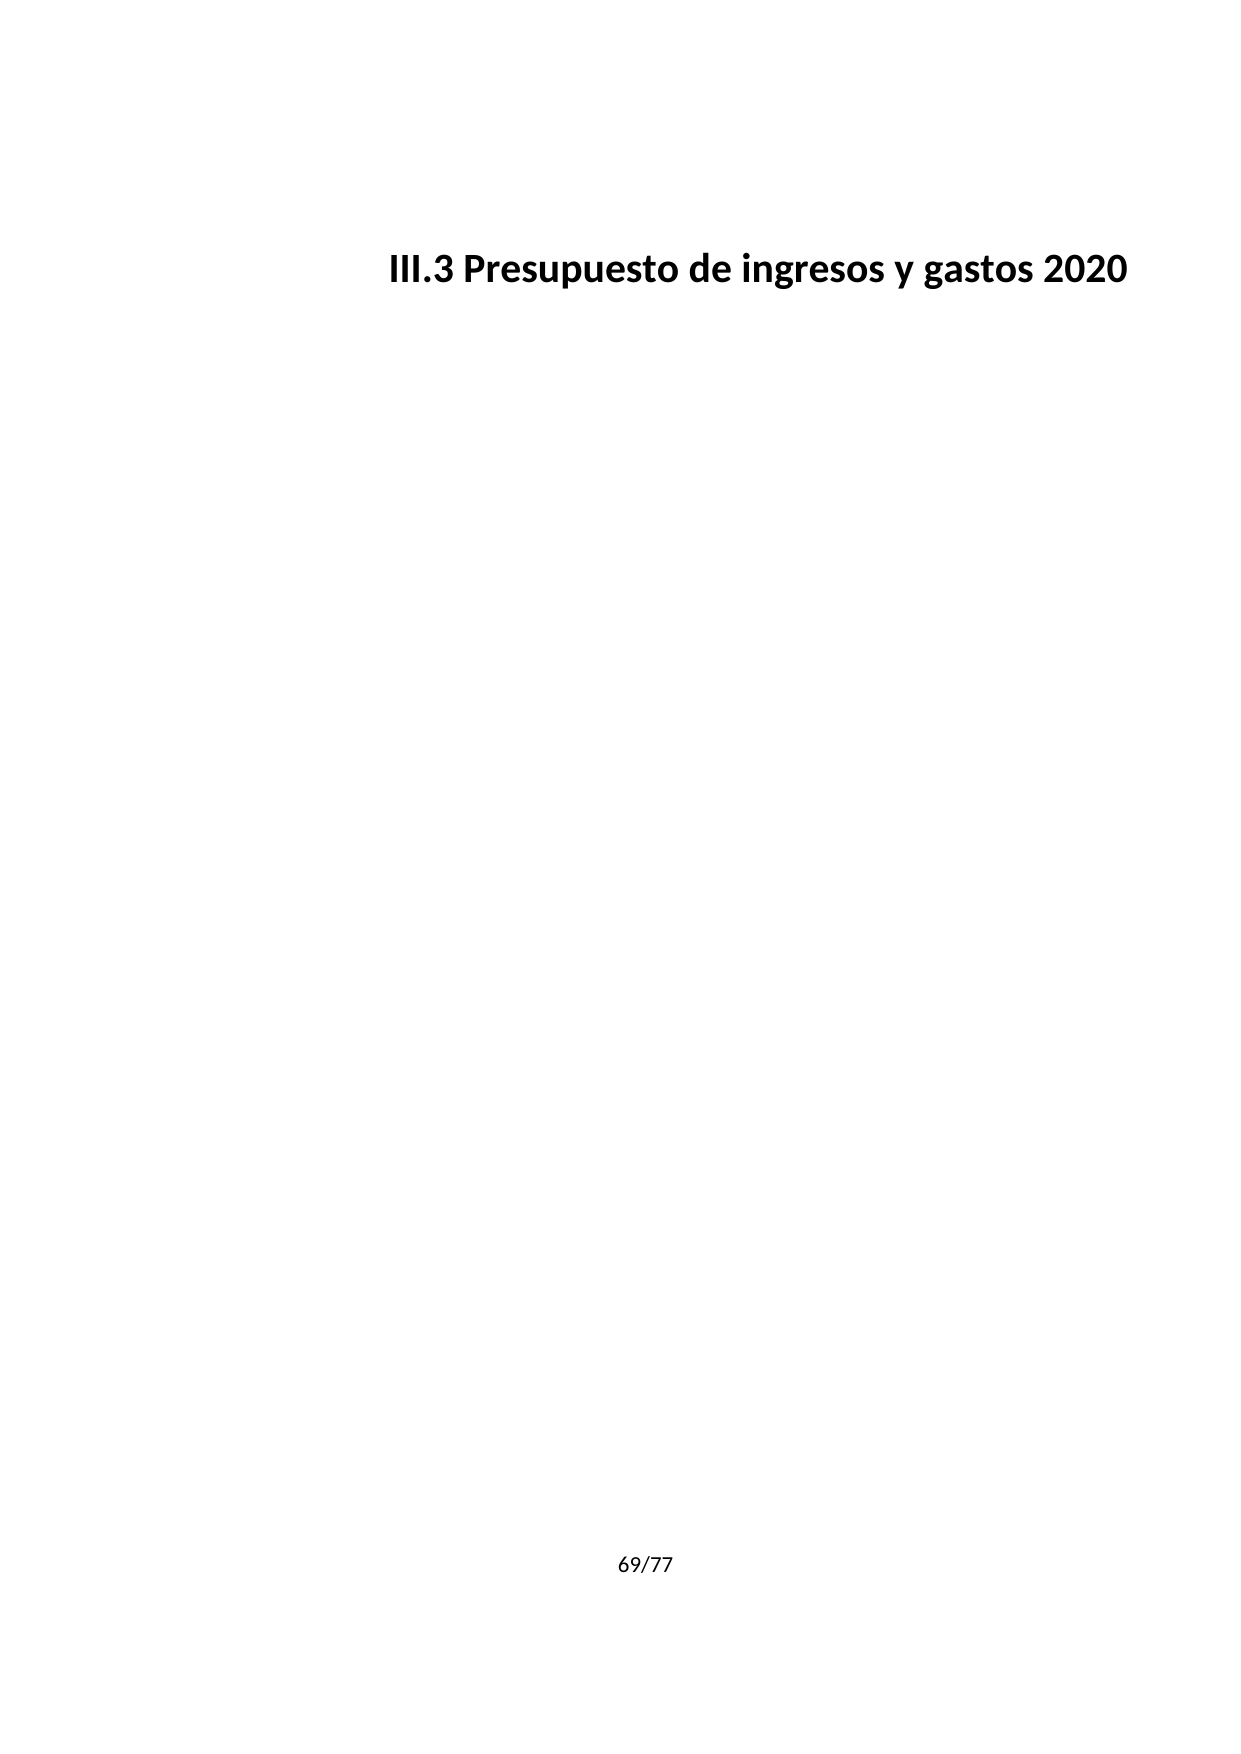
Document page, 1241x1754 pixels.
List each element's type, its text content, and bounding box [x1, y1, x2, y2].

text III.3 Presupuesto de ingresos y gastos 2020 [162, 242, 1128, 293]
